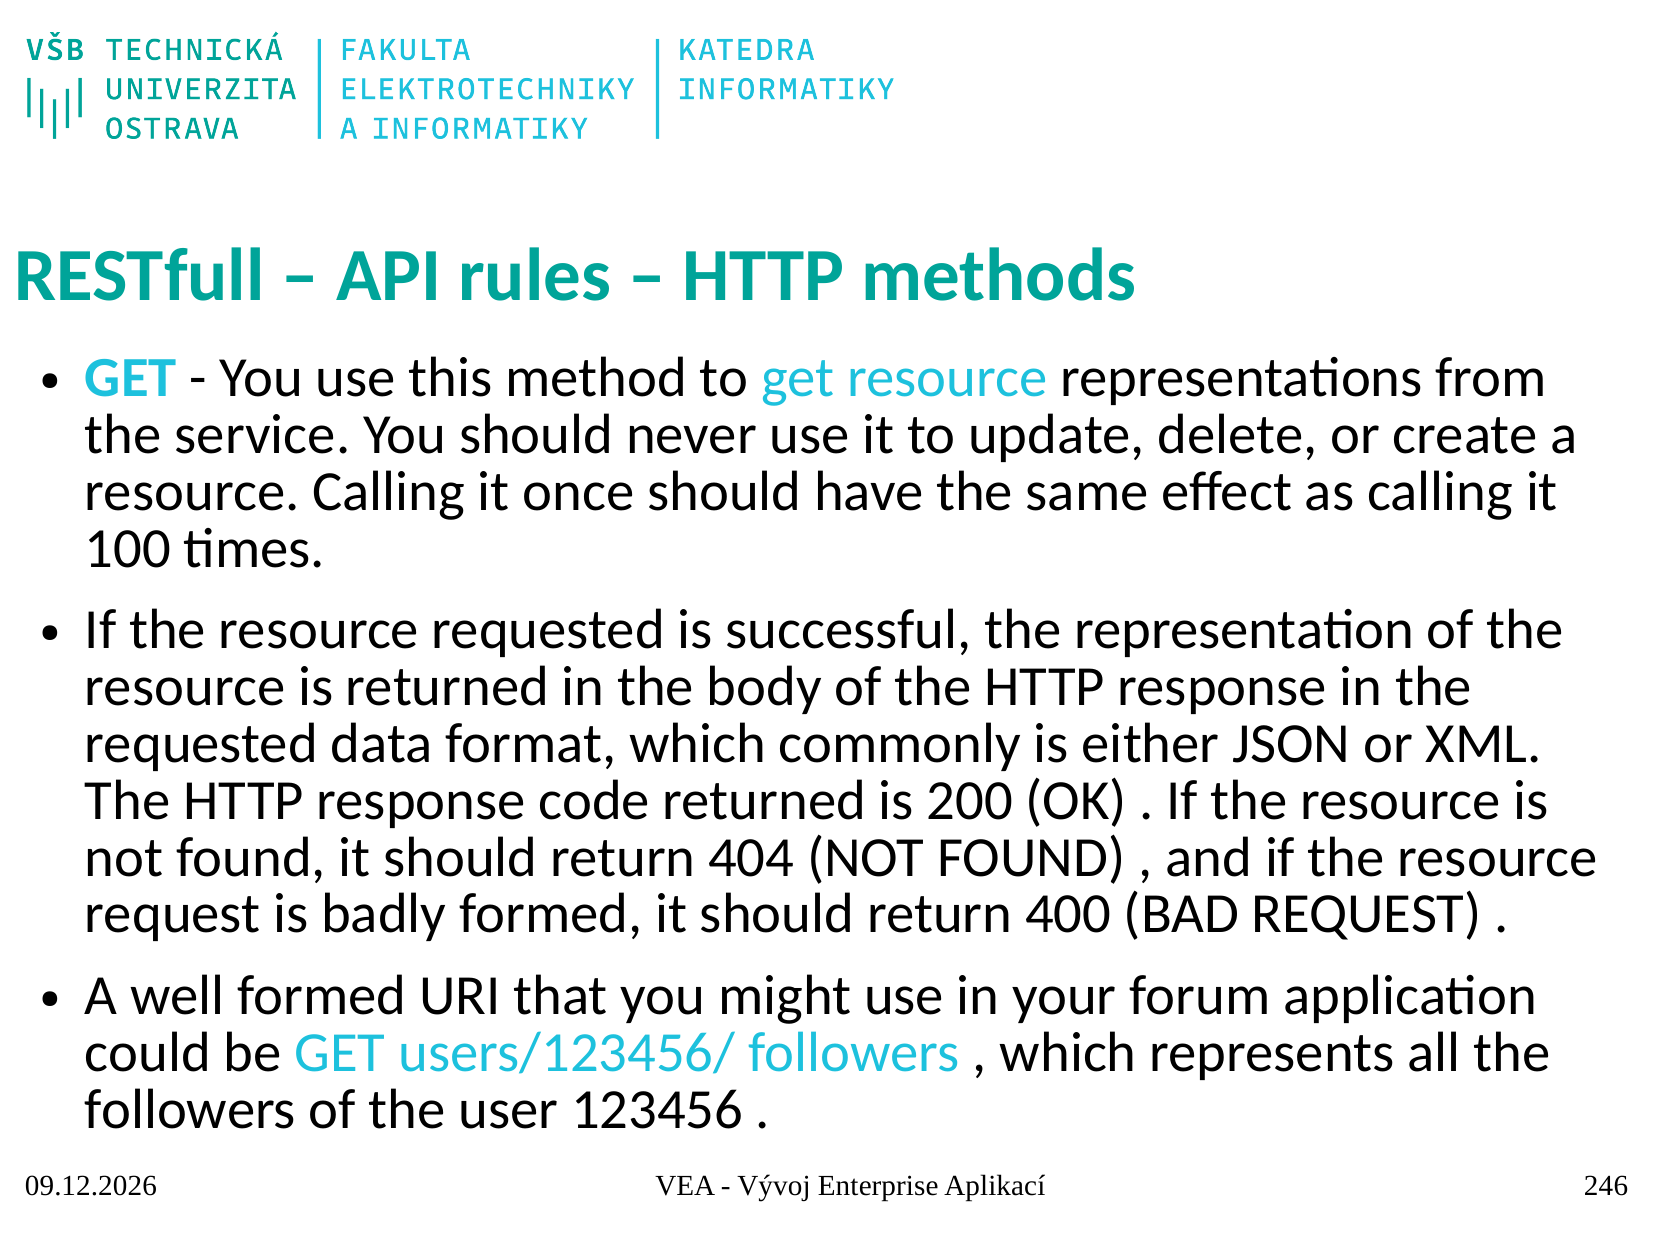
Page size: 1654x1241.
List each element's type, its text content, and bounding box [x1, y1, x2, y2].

title RESTfull – API rules – HTTP methods [14, 165, 1619, 319]
picture [26, 31, 894, 139]
list GET - You use this method to get resource representations from the service. You should never use it to update, delete, or create a resource. Calling it once should have the same effect as calling it 100 times. If the resource requested is successful, the representation of the resource is returned in the body of the HTTP response in the requested data format, which commonly is either JSON or XML. The HTTP response code returned is 200 (OK) . If the resource is not found, it should return 404 (NOT FOUND) , and if the resource request is badly formed, it should return 400 (BAD REQUEST) . A well formed URI that you might use in your forum application could be GET users/123456/ followers , which represents all the followers of the user 123456 . [24, 354, 1629, 1146]
